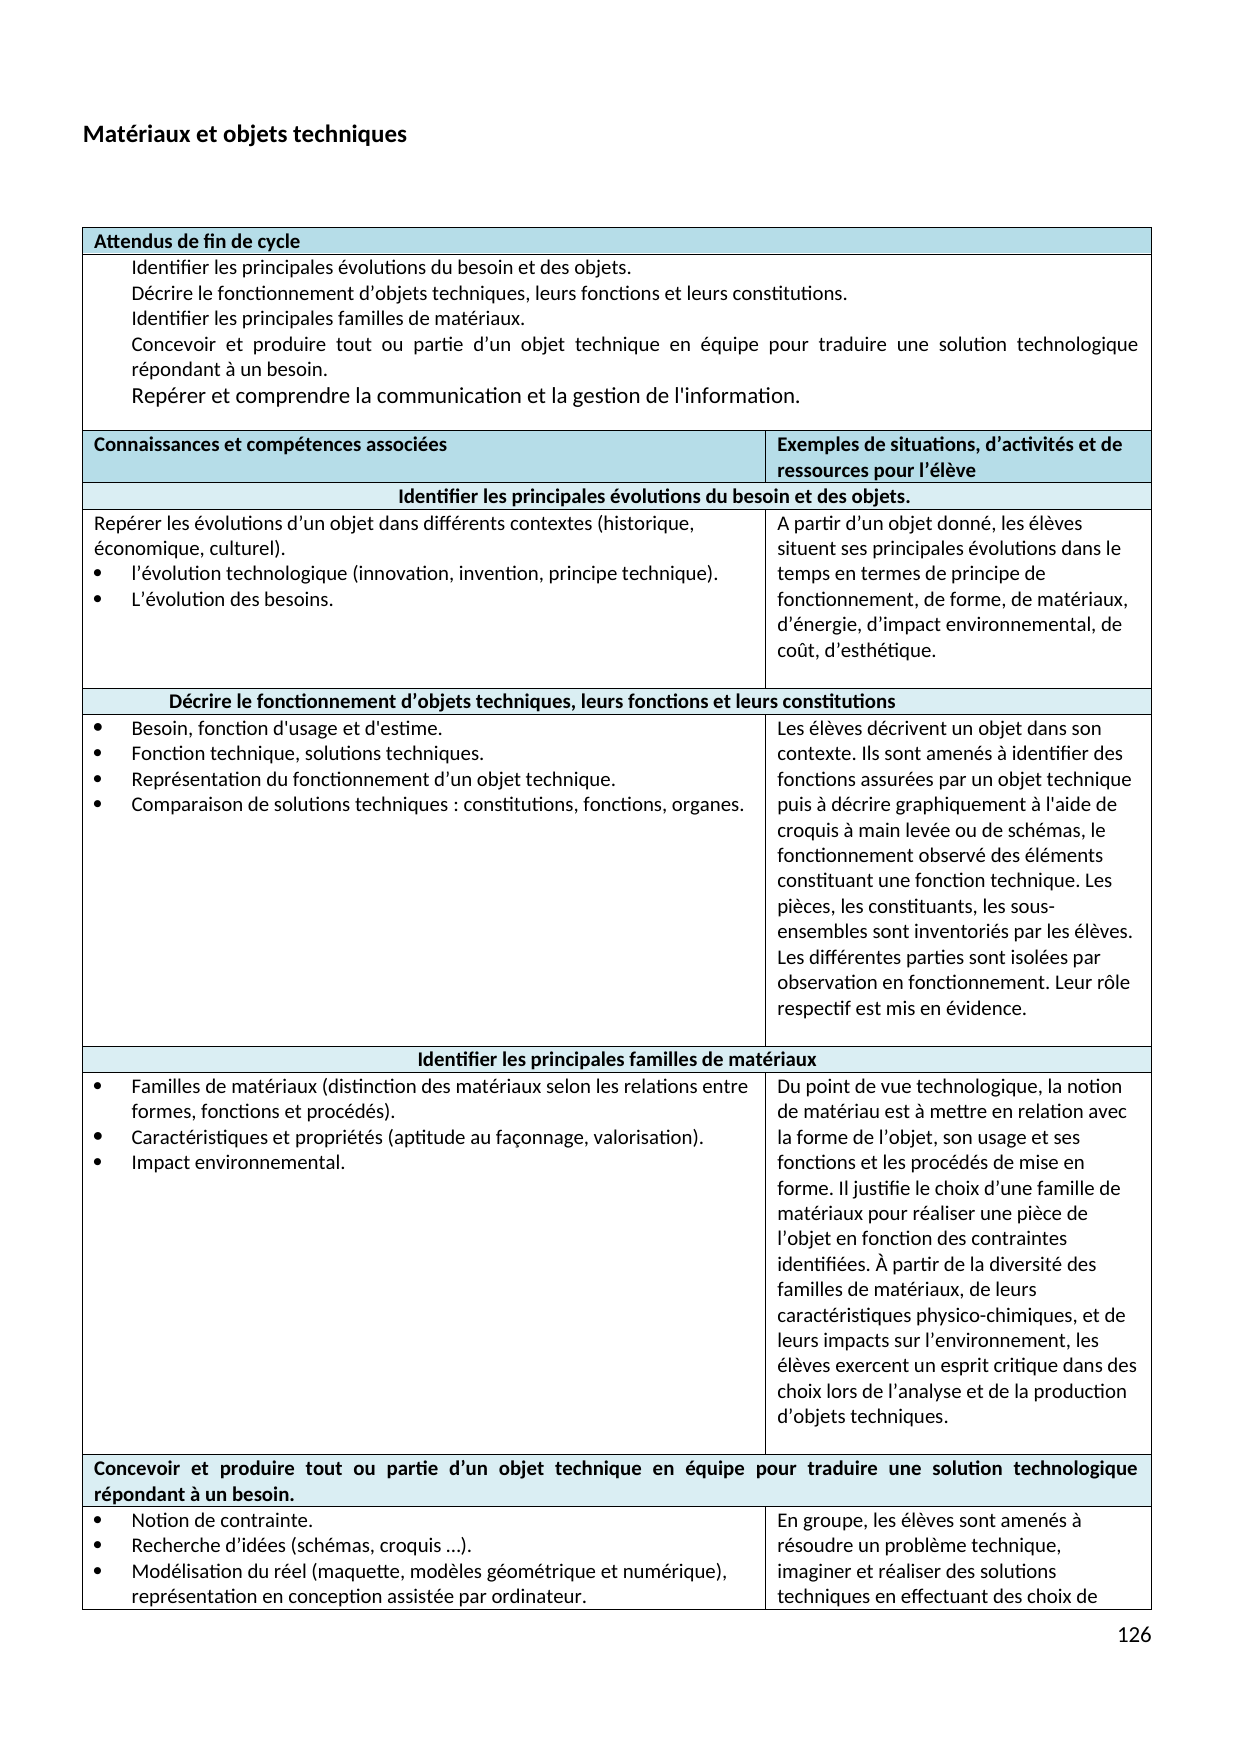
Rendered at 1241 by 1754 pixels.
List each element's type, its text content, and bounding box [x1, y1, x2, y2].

text Matériaux et objets techniques [83, 118, 1152, 149]
table_cell Repérer les évolutions d’un objet dans différents contextes (historique, économique, culturel). l’évolution technologique (innovation, invention, principe technique). L’évolution des besoins. [83, 510, 765, 688]
table_cell Concevoir et produire tout ou partie d’un objet technique en équipe pour traduire une solution technologique répondant à un besoin. [83, 1455, 1151, 1506]
table_cell Notion de contrainte. Recherche d’idées (schémas, croquis …). Modélisation du réel (maquette, modèles géométrique et numérique), représentation en conception assistée par ordinateur. [83, 1507, 765, 1609]
table_cell Connaissances et compétences associées [83, 431, 765, 482]
table_cell Familles de matériaux (distinction des matériaux selon les relations entre formes, fonctions et procédés). Caractéristiques et propriétés (aptitude au façonnage, valorisation). Impact environnemental. [83, 1073, 765, 1454]
table_cell Les élèves décrivent un objet dans son contexte. Ils sont amenés à identifier des fonctions assurées par un objet technique puis à décrire graphiquement à l'aide de croquis à main levée ou de schémas, le fonctionnement observé des éléments constituant une fonction technique. Les pièces, les constituants, les sous-ensembles sont inventoriés par les élèves. Les différentes parties sont isolées par observation en fonctionnement. Leur rôle respectif est mis en évidence. [766, 715, 1151, 1046]
table_cell Décrire le fonctionnement d’objets techniques, leurs fonctions et leurs constitutions [83, 689, 1151, 714]
table_cell En groupe, les élèves sont amenés à résoudre un problème technique, imaginer et réaliser des solutions techniques en effectuant des choix de [766, 1507, 1151, 1609]
table_cell Exemples de situations, d’activités et de ressources pour l’élève [766, 431, 1151, 482]
table_cell A partir d’un objet donné, les élèves situent ses principales évolutions dans le temps en termes de principe de fonctionnement, de forme, de matériaux, d’énergie, d’impact environnemental, de coût, d’esthétique. [766, 510, 1151, 688]
table_cell Identifier les principales familles de matériaux [83, 1047, 1151, 1072]
table_header Attendus de fin de cycle [83, 228, 1151, 253]
table_cell Du point de vue technologique, la notion de matériau est à mettre en relation avec la forme de l’objet, son usage et ses fonctions et les procédés de mise en forme. Il justifie le choix d’une famille de matériaux pour réaliser une pièce de l’objet en fonction des contraintes identifiées. À partir de la diversité des familles de matériaux, de leurs caractéristiques physico-chimiques, et de leurs impacts sur l’environnement, les élèves exercent un esprit critique dans des choix lors de l’analyse et de la production d’objets techniques. [766, 1073, 1151, 1454]
table_cell Identifier les principales évolutions du besoin et des objets. Décrire le fonctionnement d’objets techniques, leurs fonctions et leurs constitutions. Identifier les principales familles de matériaux. Concevoir et produire tout ou partie d’un objet technique en équipe pour traduire une solution technologique répondant à un besoin. Repérer et comprendre la communication et la gestion de l'information. [83, 255, 1151, 430]
table_cell Besoin, fonction d'usage et d'estime. Fonction technique, solutions techniques. Représentation du fonctionnement d’un objet technique. Comparaison de solutions techniques : constitutions, fonctions, organes. [83, 715, 765, 1046]
table_cell Identifier les principales évolutions du besoin et des objets. [83, 483, 1151, 509]
